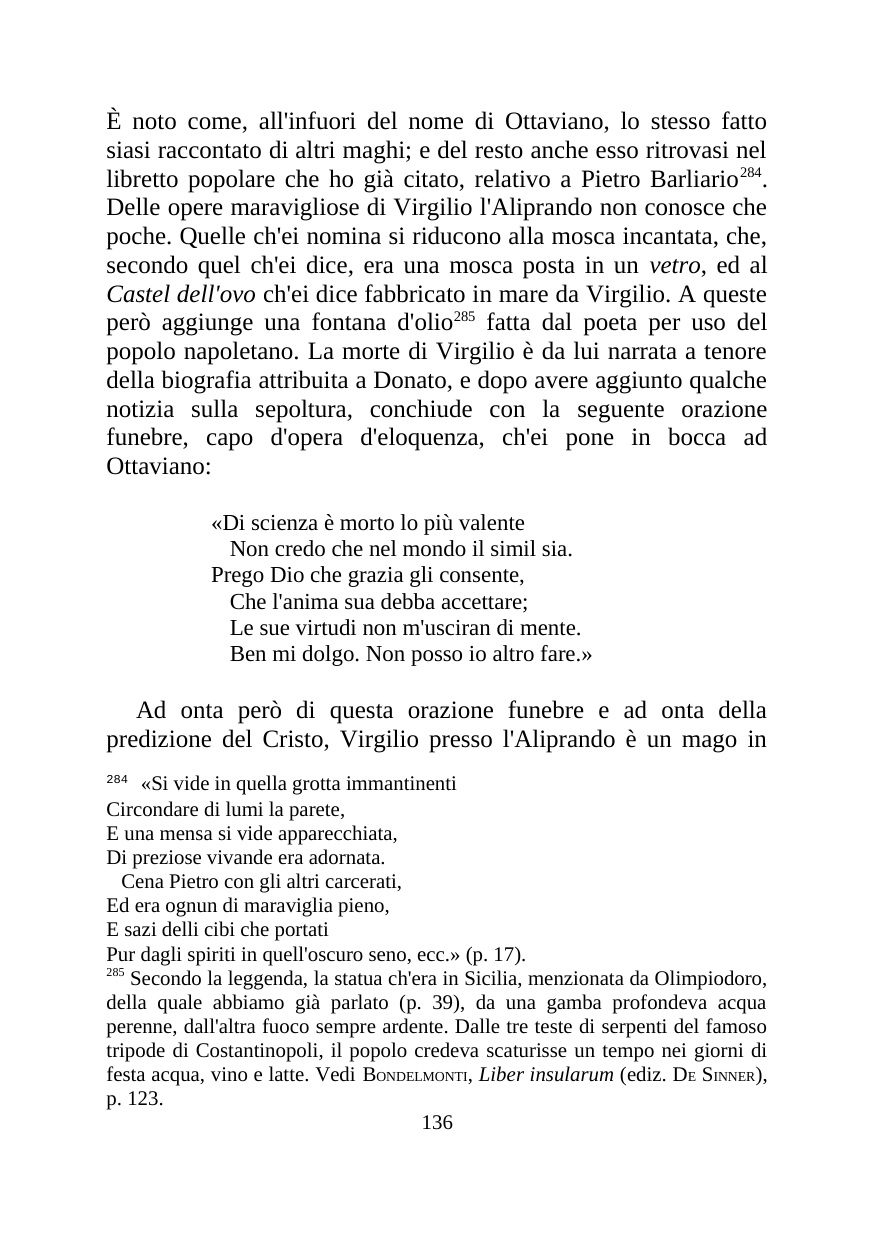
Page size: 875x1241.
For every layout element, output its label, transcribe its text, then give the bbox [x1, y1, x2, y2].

text Pur dagli spiriti in quell'oscuro seno, ecc.» (p. 17). [106, 941, 768, 966]
text Secondo la leggenda, la statua ch'era in Sicilia, menzionata da Olimpiodoro, della quale abbiamo già parlato (p. 39), da una gamba profondeva acqua perenne, dall'altra fuoco sempre ardente. Dalle tre teste di serpenti del famoso tripode di Costantinopoli, il popolo credeva scaturisse un tempo nei giorni di festa acqua, vino e latte. Vedi Bondelmonti, Liber insularum (ediz. De Sinner), p. 123. [106, 966, 768, 1110]
text Di preziose vivande era adornata. [106, 845, 768, 869]
text Ad onta però di questa orazione funebre e ad onta della predizione del Cristo, Virgilio presso l'Aliprando è un mago in [106, 696, 768, 753]
text Le sue virtudi non m'usciran di mente. [200, 614, 768, 641]
text E una mensa si vide apparecchiata, [106, 821, 768, 845]
text Ed era ognun di maraviglia pieno, [106, 893, 768, 917]
text Cena Pietro con gli altri carcerati, [121, 869, 768, 893]
text Prego Dio che grazia gli consente, [181, 561, 768, 588]
text «Si vide in quella grotta immantinenti [106, 771, 768, 797]
text Che l'anima sua debba accettare; [200, 588, 768, 614]
text È noto come, all'infuori del nome di Ottaviano, lo stesso fatto siasi raccontato di altri maghi; e del resto anche esso ritrovasi nel libretto popolare che ho già citato, relativo a Pietro Barliario. Delle opere maravigliose di Virgilio l'Aliprando non conosce che poche. Quelle ch'ei nomina si riducono alla mosca incantata, che, secondo quel ch'ei dice, era una mosca posta in un vetro, ed al Castel dell'ovo ch'ei dice fabbricato in mare da Virgilio. A queste però aggiunge una fontana d'olio fatta dal poeta per uso del popolo napoletano. La morte di Virgilio è da lui narrata a tenore della biografia attribuita a Donato, e dopo avere aggiunto qualche notizia sulla sepoltura, conchiude con la seguente orazione funebre, capo d'opera d'eloquenza, ch'ei pone in bocca ad Ottaviano: [106, 106, 768, 480]
text «Di scienza è morto lo più valente [181, 509, 768, 535]
text Non credo che nel mondo il simil sia. [200, 535, 768, 561]
text Ben mi dolgo. Non posso io altro fare.» [200, 641, 768, 667]
text E sazi delli cibi che portati [106, 917, 768, 941]
text Circondare di lumi la parete, [106, 797, 768, 821]
